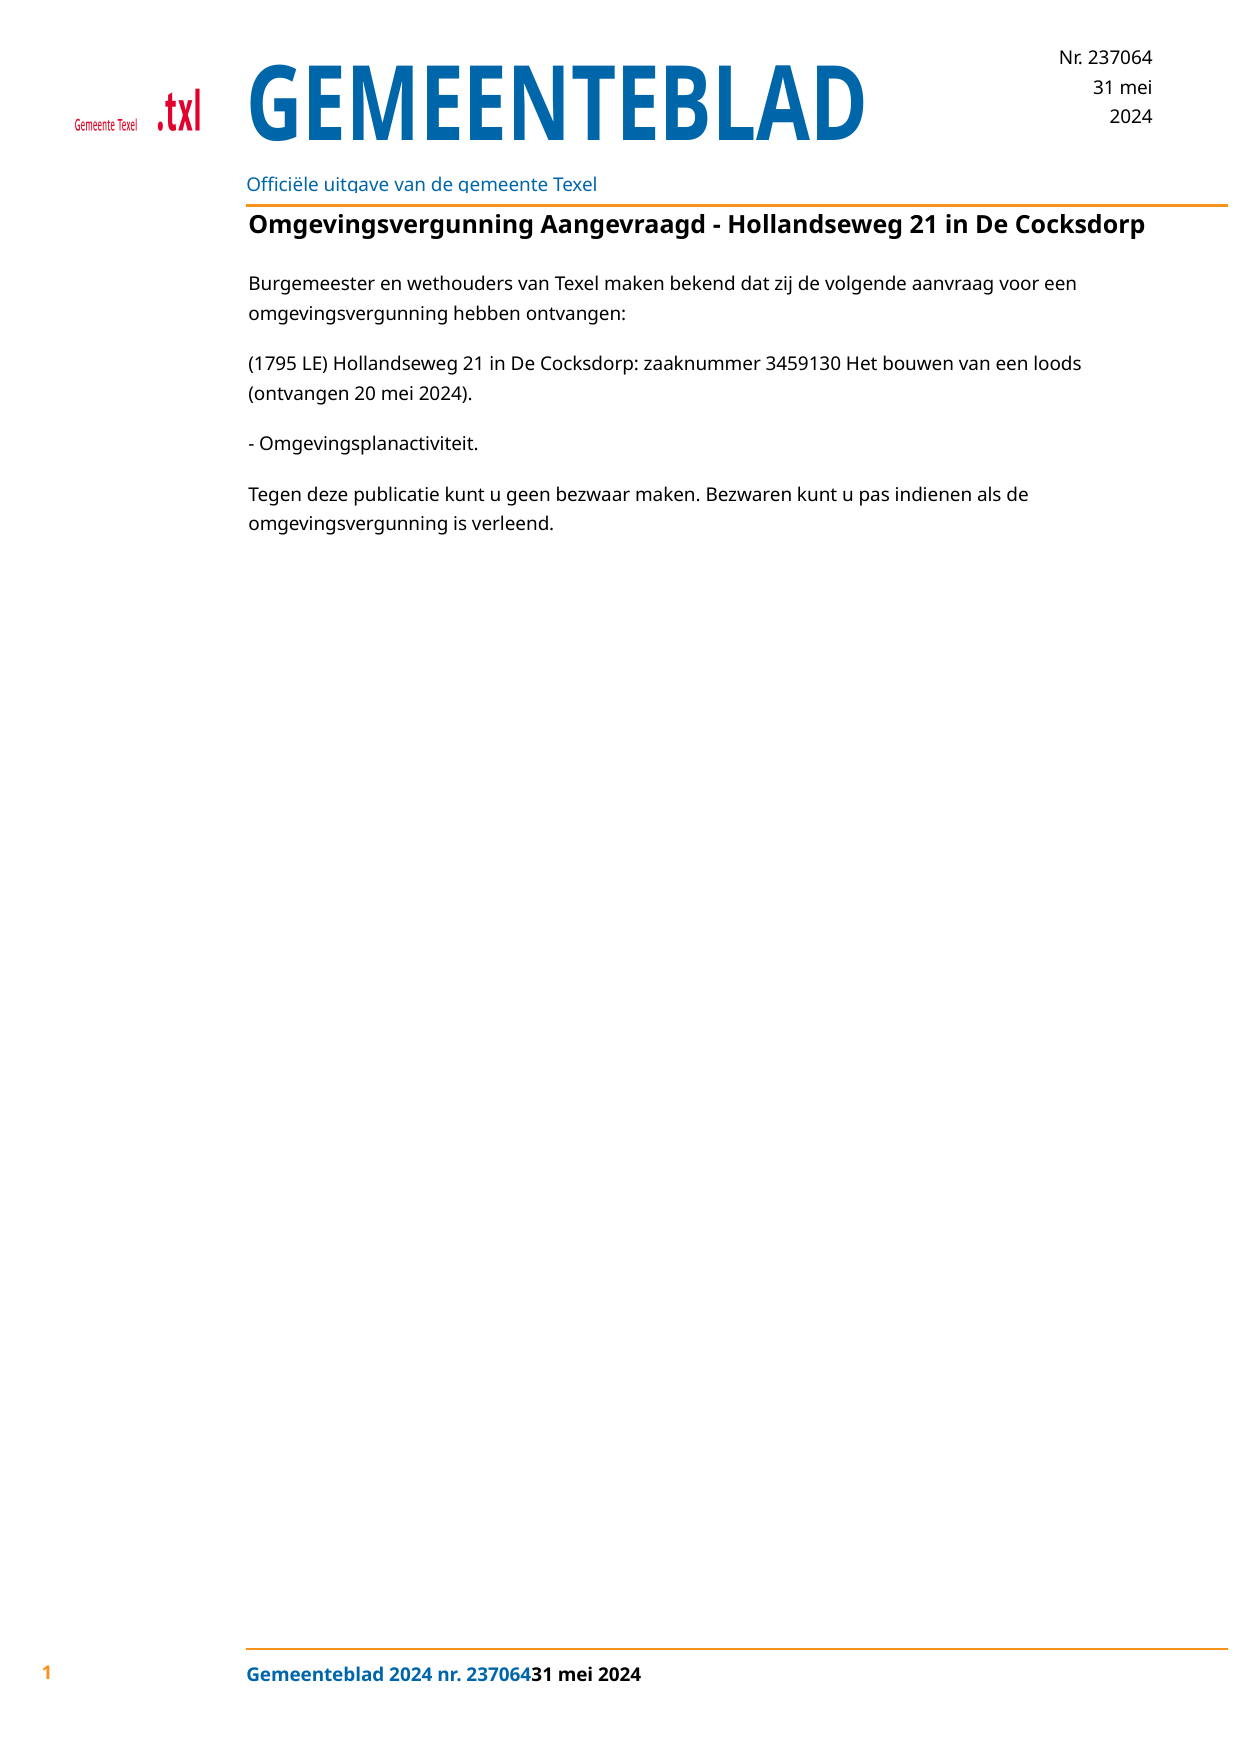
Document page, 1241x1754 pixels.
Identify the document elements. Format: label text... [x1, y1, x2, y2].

text - Omgevingsplanactiviteit. [248, 430, 1152, 456]
text Tegen deze publicatie kunt u geen bezwaar maken. Bezwaren kunt u pas indienen als de omgevingsvergunning is verleend. [248, 481, 1152, 536]
text (1795 LE) Hollandseweg 21 in De Cocksdorp: zaaknummer 3459130 Het bouwen van een loods (ontvangen 20 mei 2024). [248, 350, 1152, 406]
text Burgemeester en wethouders van Texel maken bekend dat zij de volgende aanvraag voor een omgevingsvergunning hebben ontvangen: [248, 270, 1152, 326]
text Omgevingsvergunning Aangevraagd - Hollandseweg 21 in De Cocksdorp [248, 207, 1152, 241]
picture [41, 47, 231, 172]
